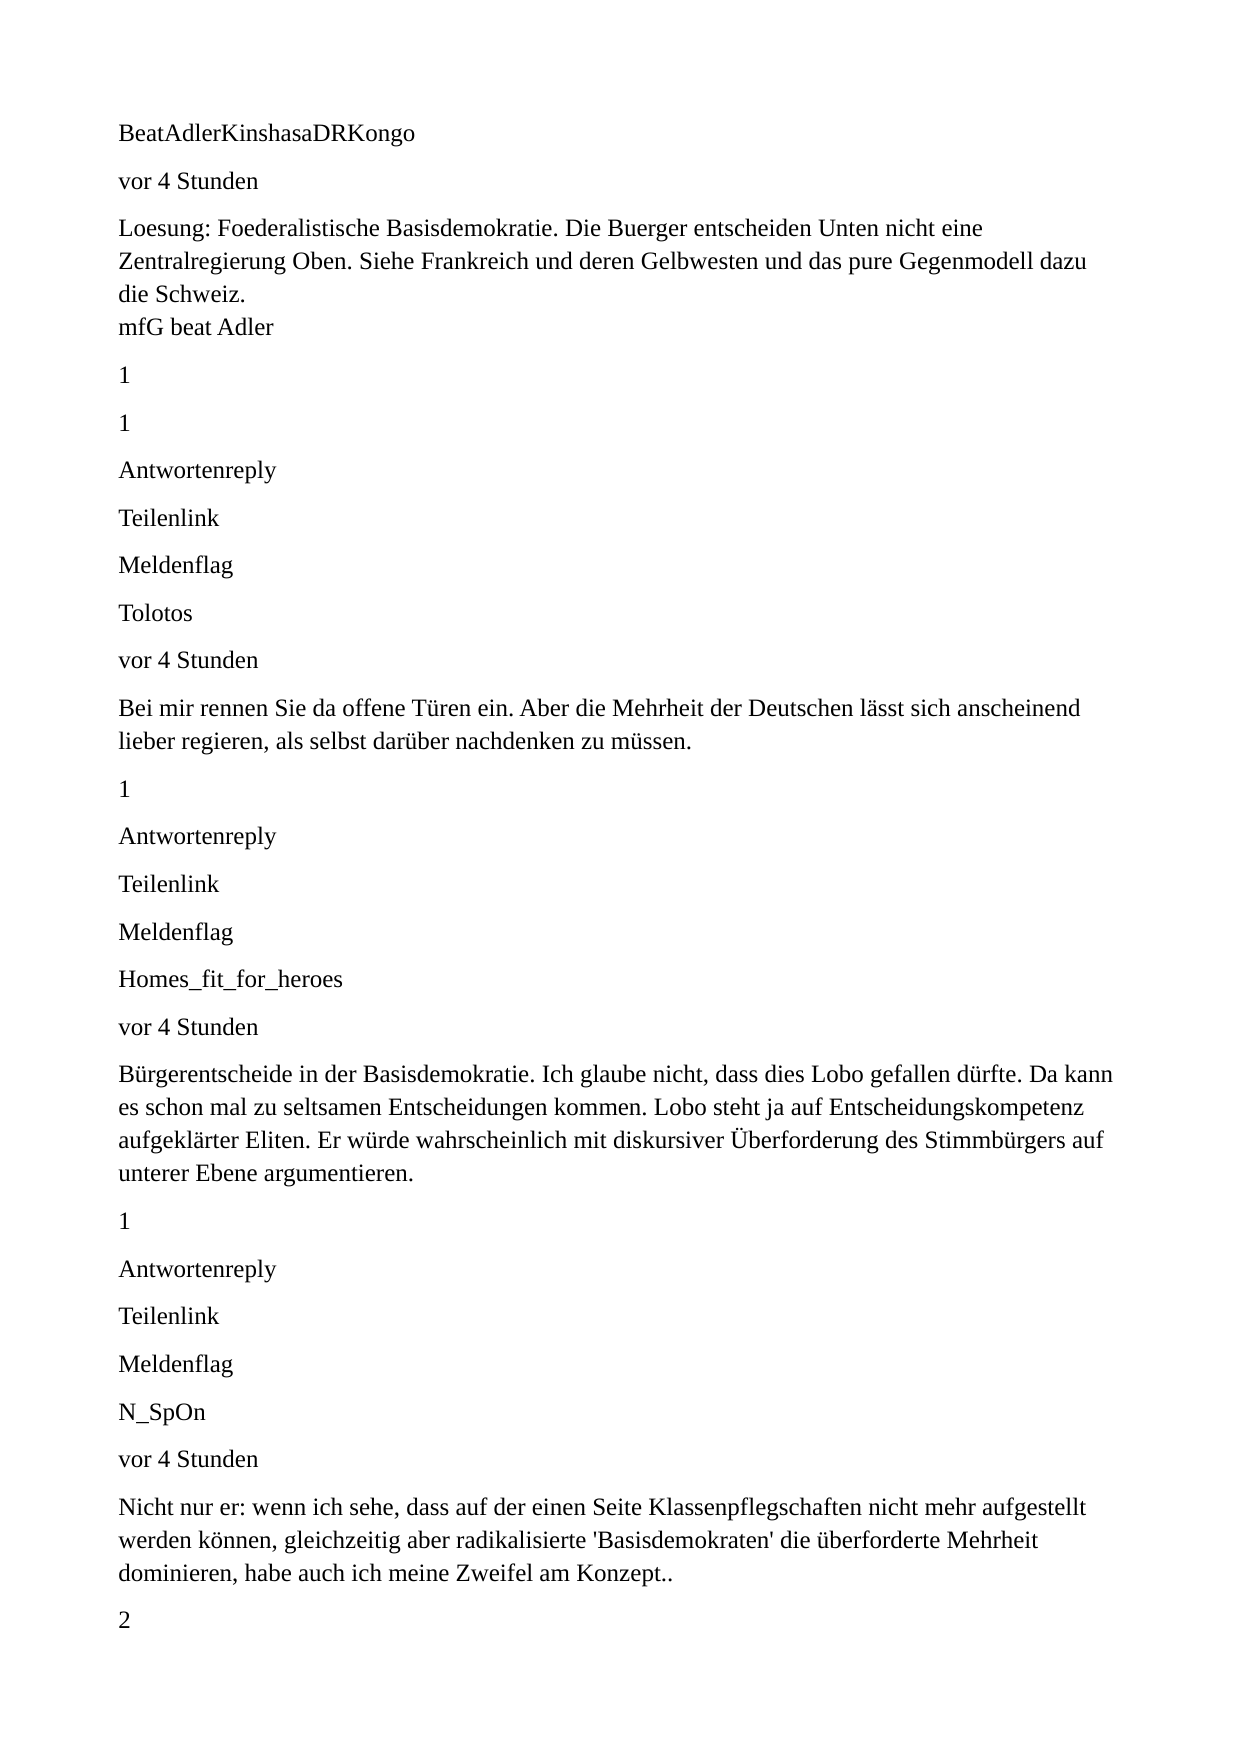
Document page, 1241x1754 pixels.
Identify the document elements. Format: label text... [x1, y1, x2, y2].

text Tolotos [118, 598, 1122, 627]
text vor 4 Stunden [118, 166, 1122, 194]
text Bei mir rennen Sie da offene Türen ein. Aber die Mehrheit der Deutschen lässt sich anscheinend lieber regieren, als selbst darüber nachdenken zu müssen. [118, 693, 1122, 755]
text vor 4 Stunden [118, 1444, 1122, 1473]
text vor 4 Stunden [118, 646, 1122, 674]
text Antwortenreply [118, 1254, 1122, 1282]
text 1 [118, 774, 1122, 803]
text Teilenlink [118, 503, 1122, 532]
text Homes_fit_for_heroes [118, 964, 1122, 993]
text BeatAdlerKinshasaDRKongo [118, 118, 1122, 147]
text Loesung: Foederalistische Basisdemokratie. Die Buerger entscheiden Unten nicht eine Zentralregierung Oben. Siehe Frankreich und deren Gelbwesten und das pure Gegenmodell dazu die Schweiz. mfG beat Adler [118, 213, 1122, 341]
text 2 [118, 1605, 1122, 1634]
text 1 [118, 360, 1122, 389]
text Teilenlink [118, 1301, 1122, 1330]
text vor 4 Stunden [118, 1012, 1122, 1041]
text Meldenflag [118, 550, 1122, 579]
text Antwortenreply [118, 821, 1122, 850]
text 1 [118, 408, 1122, 436]
text Teilenlink [118, 869, 1122, 898]
text 1 [118, 1206, 1122, 1235]
text Meldenflag [118, 1349, 1122, 1378]
text Antwortenreply [118, 455, 1122, 484]
text Meldenflag [118, 917, 1122, 945]
text Bürgerentscheide in der Basisdemokratie. Ich glaube nicht, dass dies Lobo gefallen dürfte. Da kann es schon mal zu seltsamen Entscheidungen kommen. Lobo steht ja auf Entscheidungskompetenz aufgeklärter Eliten. Er würde wahrscheinlich mit diskursiver Überforderung des Stimmbürgers auf unterer Ebene argumentieren. [118, 1059, 1122, 1187]
text Nicht nur er: wenn ich sehe, dass auf der einen Seite Klassenpflegschaften nicht mehr aufgestellt werden können, gleichzeitig aber radikalisierte 'Basisdemokraten' die überforderte Mehrheit dominieren, habe auch ich meine Zweifel am Konzept.. [118, 1492, 1122, 1587]
text N_SpOn [118, 1397, 1122, 1425]
